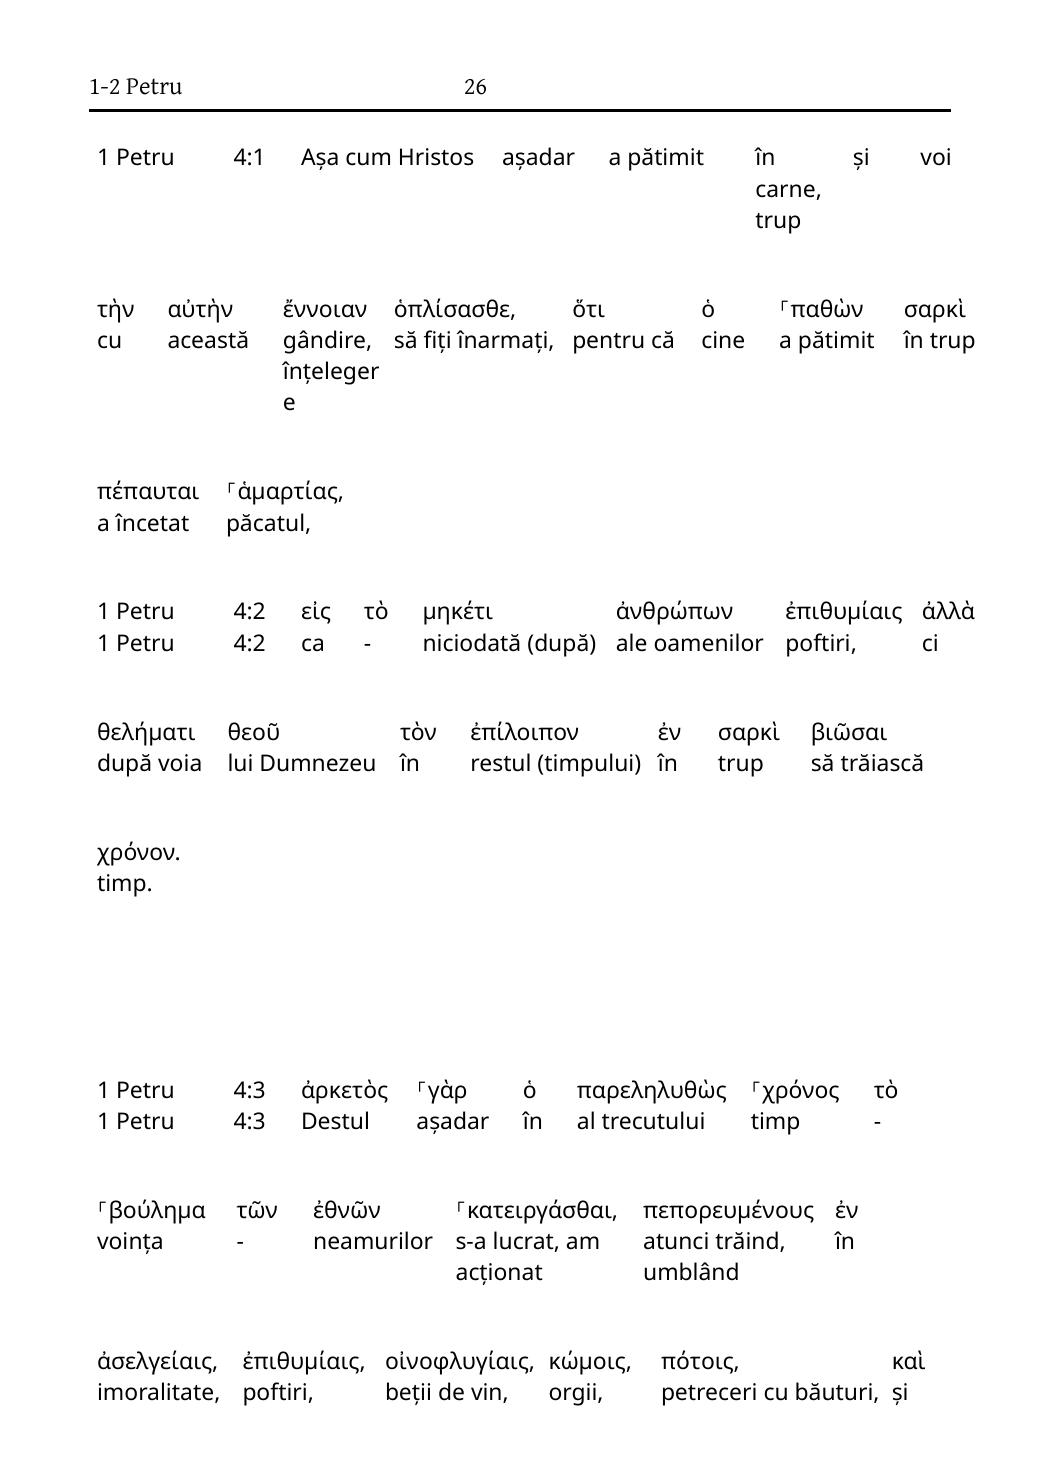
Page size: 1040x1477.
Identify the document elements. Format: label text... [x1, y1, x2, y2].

table_cell ἀσελγείαις, [93, 1345, 238, 1376]
table_cell trup [714, 747, 806, 778]
table_header [93, 261, 163, 293]
table_cell a pătimit [604, 141, 751, 235]
table_header [568, 261, 697, 293]
table_header [223, 684, 396, 715]
table_cell în [831, 1225, 891, 1287]
table_cell pentru că [568, 324, 697, 418]
table_cell atunci trăind, umblând [639, 1225, 831, 1287]
table_cell καὶ [888, 1345, 955, 1376]
table_header [93, 564, 229, 595]
table_cell πότοις, [657, 1345, 887, 1376]
table_cell să fiți înarmați, [390, 324, 568, 418]
table_cell restul (timpului) [466, 747, 653, 778]
table_header [418, 564, 611, 595]
table_header [297, 564, 359, 595]
table_cell ἐπιθυμίαις [781, 595, 917, 627]
table_cell 4:1 [229, 141, 297, 235]
table_header [899, 261, 997, 293]
table_cell πέπαυται [93, 475, 222, 506]
table_header [775, 261, 899, 293]
table_cell ⸀γὰρ [412, 1074, 518, 1105]
table_cell voi [916, 141, 1003, 235]
table_cell χρόνον. [93, 836, 205, 867]
table_cell păcatul, [222, 506, 369, 538]
table_header [611, 564, 781, 595]
table_cell poftiri, [238, 1376, 381, 1407]
table_header [381, 1314, 544, 1345]
table_cell ⸀παθὼν [775, 293, 899, 324]
table_header [93, 1042, 229, 1073]
table_cell 4:3 [229, 1074, 297, 1105]
table_cell βιῶσαι [806, 715, 952, 747]
table_cell ἐπίλοιπον [466, 715, 653, 747]
table_cell θελήματι [93, 715, 223, 747]
table_cell ⸀κατειργάσθαι, [451, 1194, 639, 1225]
table_cell cine [697, 324, 775, 418]
table_header [519, 1042, 572, 1073]
table_cell ὁ [697, 293, 775, 324]
table_header [297, 1042, 412, 1073]
table_cell așadar [498, 141, 604, 235]
table_cell această [163, 324, 278, 418]
table_cell κώμοις, [544, 1345, 657, 1376]
table_header [238, 1314, 381, 1345]
table_header [93, 684, 223, 715]
table_header [831, 1163, 891, 1194]
table_cell niciodată (după) [418, 627, 611, 658]
table_cell οἰνοφλυγίαις, [381, 1345, 544, 1376]
table_cell ale oamenilor [611, 627, 781, 658]
table_cell neamurilor [309, 1225, 451, 1287]
table_cell Așa cum Hristos [297, 141, 498, 235]
table_cell în [654, 747, 713, 778]
table_cell αὐτὴν [163, 293, 278, 324]
table_cell τὸ [360, 595, 418, 627]
table_cell πεπορευμένους [639, 1194, 831, 1225]
table_cell ἀλλὰ [918, 595, 1003, 627]
table_header [93, 444, 222, 475]
table_header [746, 1042, 869, 1073]
table_cell gândire, înțelegere [279, 324, 389, 418]
table_cell 4:2 [229, 595, 297, 627]
table_header [466, 684, 653, 715]
table_cell σαρκὶ [714, 715, 806, 747]
table_cell timp. [93, 867, 205, 898]
table_header [390, 261, 568, 293]
table_cell εἰς [297, 595, 359, 627]
table_header [888, 1314, 955, 1345]
table_header [412, 1042, 518, 1073]
table_cell așadar [412, 1105, 518, 1136]
table_header [697, 261, 775, 293]
table_header [396, 684, 466, 715]
table_cell ἔννοιαν [279, 293, 389, 324]
table_cell σαρκὶ [899, 293, 997, 324]
table_cell și [849, 141, 916, 235]
table_cell ci [918, 627, 1003, 658]
table_cell ἐπιθυμίαις, [238, 1345, 381, 1376]
table_cell ἀρκετὸς [297, 1074, 412, 1105]
table_cell τῶν [232, 1194, 309, 1225]
table_cell poftiri, [781, 627, 917, 658]
table_header [918, 564, 1003, 595]
table_cell lui Dumnezeu [223, 747, 396, 778]
table_header [93, 1314, 238, 1345]
table_header [781, 564, 917, 595]
table_cell 4:2 [229, 627, 297, 658]
table_cell și [888, 1376, 955, 1407]
table_cell ⸀χρόνος [746, 1074, 869, 1105]
table_header [279, 261, 389, 293]
table_cell 1 Petru [93, 1105, 229, 1136]
table_cell τὸ [869, 1074, 928, 1105]
table_header [573, 1042, 746, 1073]
table_cell timp [746, 1105, 869, 1136]
table_cell voința [93, 1225, 232, 1287]
table_cell după voia [93, 747, 223, 778]
table_cell ὁπλίσασθε, [390, 293, 568, 324]
table_cell ⸀βούλημα [93, 1194, 232, 1225]
table_cell ἐν [831, 1194, 891, 1225]
table_cell ⸀ἁμαρτίας, [222, 475, 369, 506]
table_header [309, 1163, 451, 1194]
table_cell cu [93, 324, 163, 418]
table_cell - [869, 1105, 928, 1136]
table_header [654, 684, 713, 715]
table_header [232, 1163, 309, 1194]
table_cell beții de vin, [381, 1376, 544, 1407]
table_cell să trăiască [806, 747, 952, 778]
table_header [657, 1314, 887, 1345]
table_header [163, 261, 278, 293]
table_header [229, 1042, 297, 1073]
table_cell 1 Petru [93, 141, 229, 235]
table_header [93, 1163, 232, 1194]
table_cell ὅτι [568, 293, 697, 324]
table_cell ἐν [654, 715, 713, 747]
table_cell ὁ [519, 1074, 572, 1105]
table_cell în carne, trup [751, 141, 848, 235]
table_cell τὸν [396, 715, 466, 747]
table_header [451, 1163, 639, 1194]
table_cell - [232, 1225, 309, 1287]
table_cell - [360, 627, 418, 658]
table_cell θεοῦ [223, 715, 396, 747]
table_cell în trup [899, 324, 997, 418]
table_header [639, 1163, 831, 1194]
table_cell ca [297, 627, 359, 658]
table_cell al trecutului [573, 1105, 746, 1136]
table_header [869, 1042, 928, 1073]
table_header [222, 444, 369, 475]
table_header [360, 564, 418, 595]
table_cell s-a lucrat, am acționat [451, 1225, 639, 1287]
table_cell a pătimit [775, 324, 899, 418]
table_cell orgii, [544, 1376, 657, 1407]
table_cell 1 Petru [93, 1074, 229, 1105]
table_header [714, 684, 806, 715]
table_header [806, 684, 952, 715]
table_cell 1 Petru [93, 627, 229, 658]
table_cell μηκέτι [418, 595, 611, 627]
table_cell ἐθνῶν [309, 1194, 451, 1225]
table_cell 1 Petru [93, 595, 229, 627]
table_cell Destul [297, 1105, 412, 1136]
table_cell τὴν [93, 293, 163, 324]
table_header [229, 564, 297, 595]
table_cell petreceri cu băuturi, [657, 1376, 887, 1407]
table_cell ἀνθρώπων [611, 595, 781, 627]
table_cell imoralitate, [93, 1376, 238, 1407]
table_header [544, 1314, 657, 1345]
table_cell în [519, 1105, 572, 1136]
table_cell 4:3 [229, 1105, 297, 1136]
table_cell a încetat [93, 506, 222, 538]
table_header [93, 804, 205, 836]
table_cell în [396, 747, 466, 778]
table_cell παρεληλυθὼς [573, 1074, 746, 1105]
